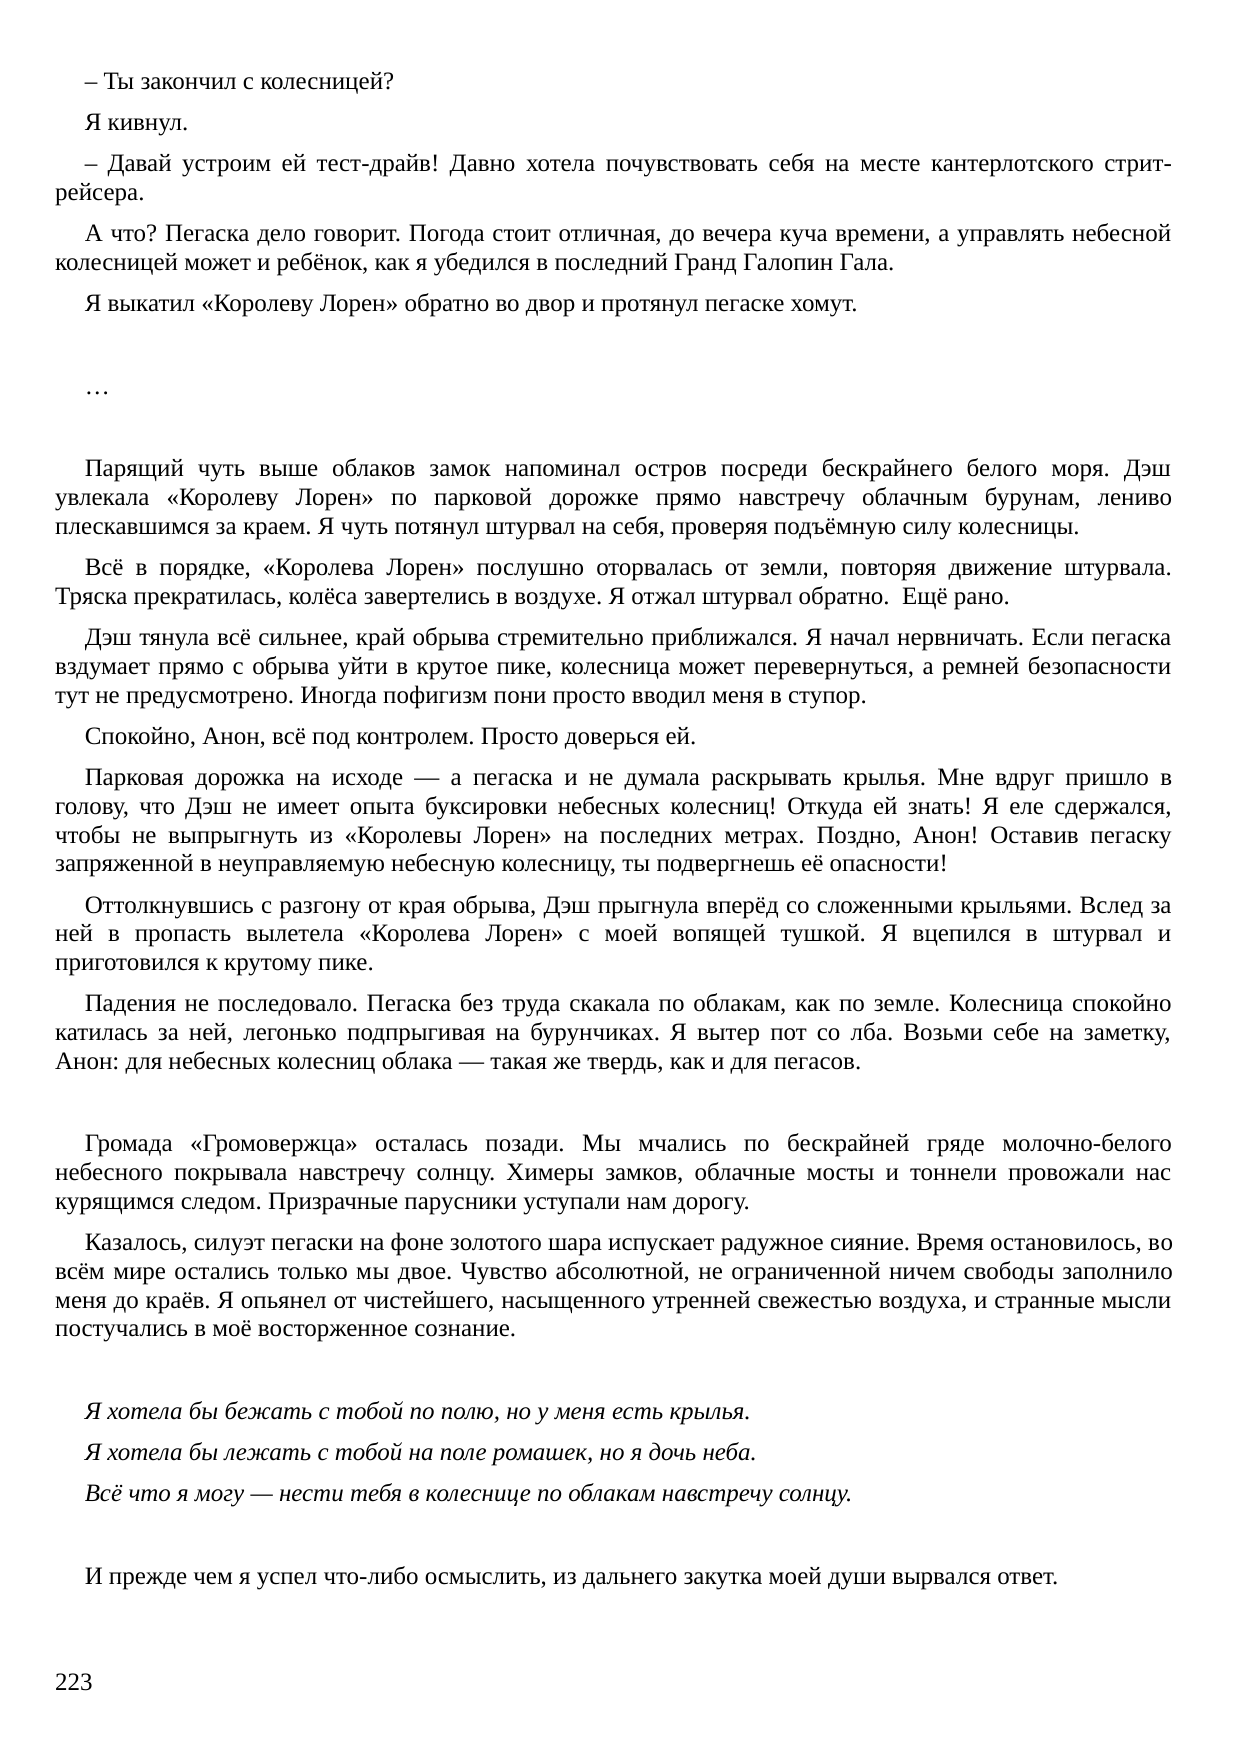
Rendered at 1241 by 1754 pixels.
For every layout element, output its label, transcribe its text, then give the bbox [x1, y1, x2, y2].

text Парковая дорожка на исходе — а пегаска и не думала раскрывать крылья. Мне вдруг пришло в голову, что Дэш не имеет опыта буксировки небесных колесниц! Откуда ей знать! Я еле сдержался, чтобы не выпрыгнуть из «Королевы Лорен» на последних метрах. Поздно, Анон! Оставив пегаску запряженной в неуправляемую небесную колесницу, ты подвергнешь её опасности! [55, 762, 1173, 877]
text – Давай устроим ей тест-драйв! Давно хотела почувствовать себя на месте кантерлотского стрит-рейсера. [55, 148, 1173, 206]
text Падения не последовало. Пегаска без труда скакала по облакам, как по земле. Колесница спокойно катилась за ней, легонько подпрыгивая на бурунчиках. Я вытер пот со лба. Возьми себе на заметку, Анон: для небесных колесниц облака — такая же твердь, как и для пегасов. [55, 988, 1173, 1075]
text Громада «Громовержца» осталась позади. Мы мчались по бескрайней гряде молочно-белого небесного покрывала навстречу солнцу. Химеры замков, облачные мосты и тоннели провожали нас курящимся следом. Призрачные парусники уступали нам дорогу. [55, 1128, 1173, 1215]
text Спокойно, Анон, всё под контролем. Просто доверься ей. [55, 721, 1173, 750]
text Оттолкнувшись с разгону от края обрыва, Дэш прыгнула вперёд со сложенными крыльями. Вслед за ней в пропасть вылетела «Королева Лорен» с моей вопящей тушкой. Я вцепился в штурвал и приготовился к крутому пике. [55, 890, 1173, 976]
text – Ты закончил с колесницей? [55, 66, 1173, 95]
text Парящий чуть выше облаков замок напоминал остров посреди бескрайнего белого моря. Дэш увлекала «Королеву Лорен» по парковой дорожке прямо навстречу облачным бурунам, лениво плескавшимся за краем. Я чуть потянул штурвал на себя, проверяя подъёмную силу колесницы. [55, 453, 1173, 540]
text Казалось, силуэт пегаски на фоне золотого шара испускает радужное сияние. Время остановилось, во всём мире остались только мы двое. Чувство абсолютной, не ограниченной ничем свободы заполнило меня до краёв. Я опьянел от чистейшего, насыщенного утренней свежестью воздуха, и странные мысли постучались в моё восторженное сознание. [55, 1227, 1173, 1342]
text А что? Пегаска дело говорит. Погода стоит отличная, до вечера куча времени, а управлять небесной колесницей может и ребёнок, как я убедился в последний Гранд Галопин Гала. [55, 218, 1173, 276]
text Я хотела бы бежать с тобой по полю, но у меня есть крылья. [55, 1396, 1173, 1425]
text Я выкатил «Королеву Лорен» обратно во двор и протянул пегаске хомут. [55, 288, 1173, 317]
text Я кивнул. [55, 107, 1173, 136]
text Всё что я могу — нести тебя в колеснице по облакам навстречу солнцу. [55, 1478, 1173, 1507]
text Я хотела бы лежать с тобой на поле ромашек, но я дочь неба. [55, 1437, 1173, 1466]
text Всё в порядке, «Королева Лорен» послушно оторвалась от земли, повторяя движение штурвала. Тряска прекратилась, колёса завертелись в воздухе. Я отжал штурвал обратно. Ещё рано. [55, 552, 1173, 610]
text Дэш тянула всё сильнее, край обрыва стремительно приближался. Я начал нервничать. Если пегаска вздумает прямо с обрыва уйти в крутое пике, колесница может перевернуться, а ремней безопасности тут не предусмотрено. Иногда пофигизм пони просто вводил меня в ступор. [55, 622, 1173, 708]
text И прежде чем я успел что-либо осмыслить, из дальнего закутка моей души вырвался ответ. [55, 1561, 1173, 1590]
text … [55, 371, 1173, 400]
